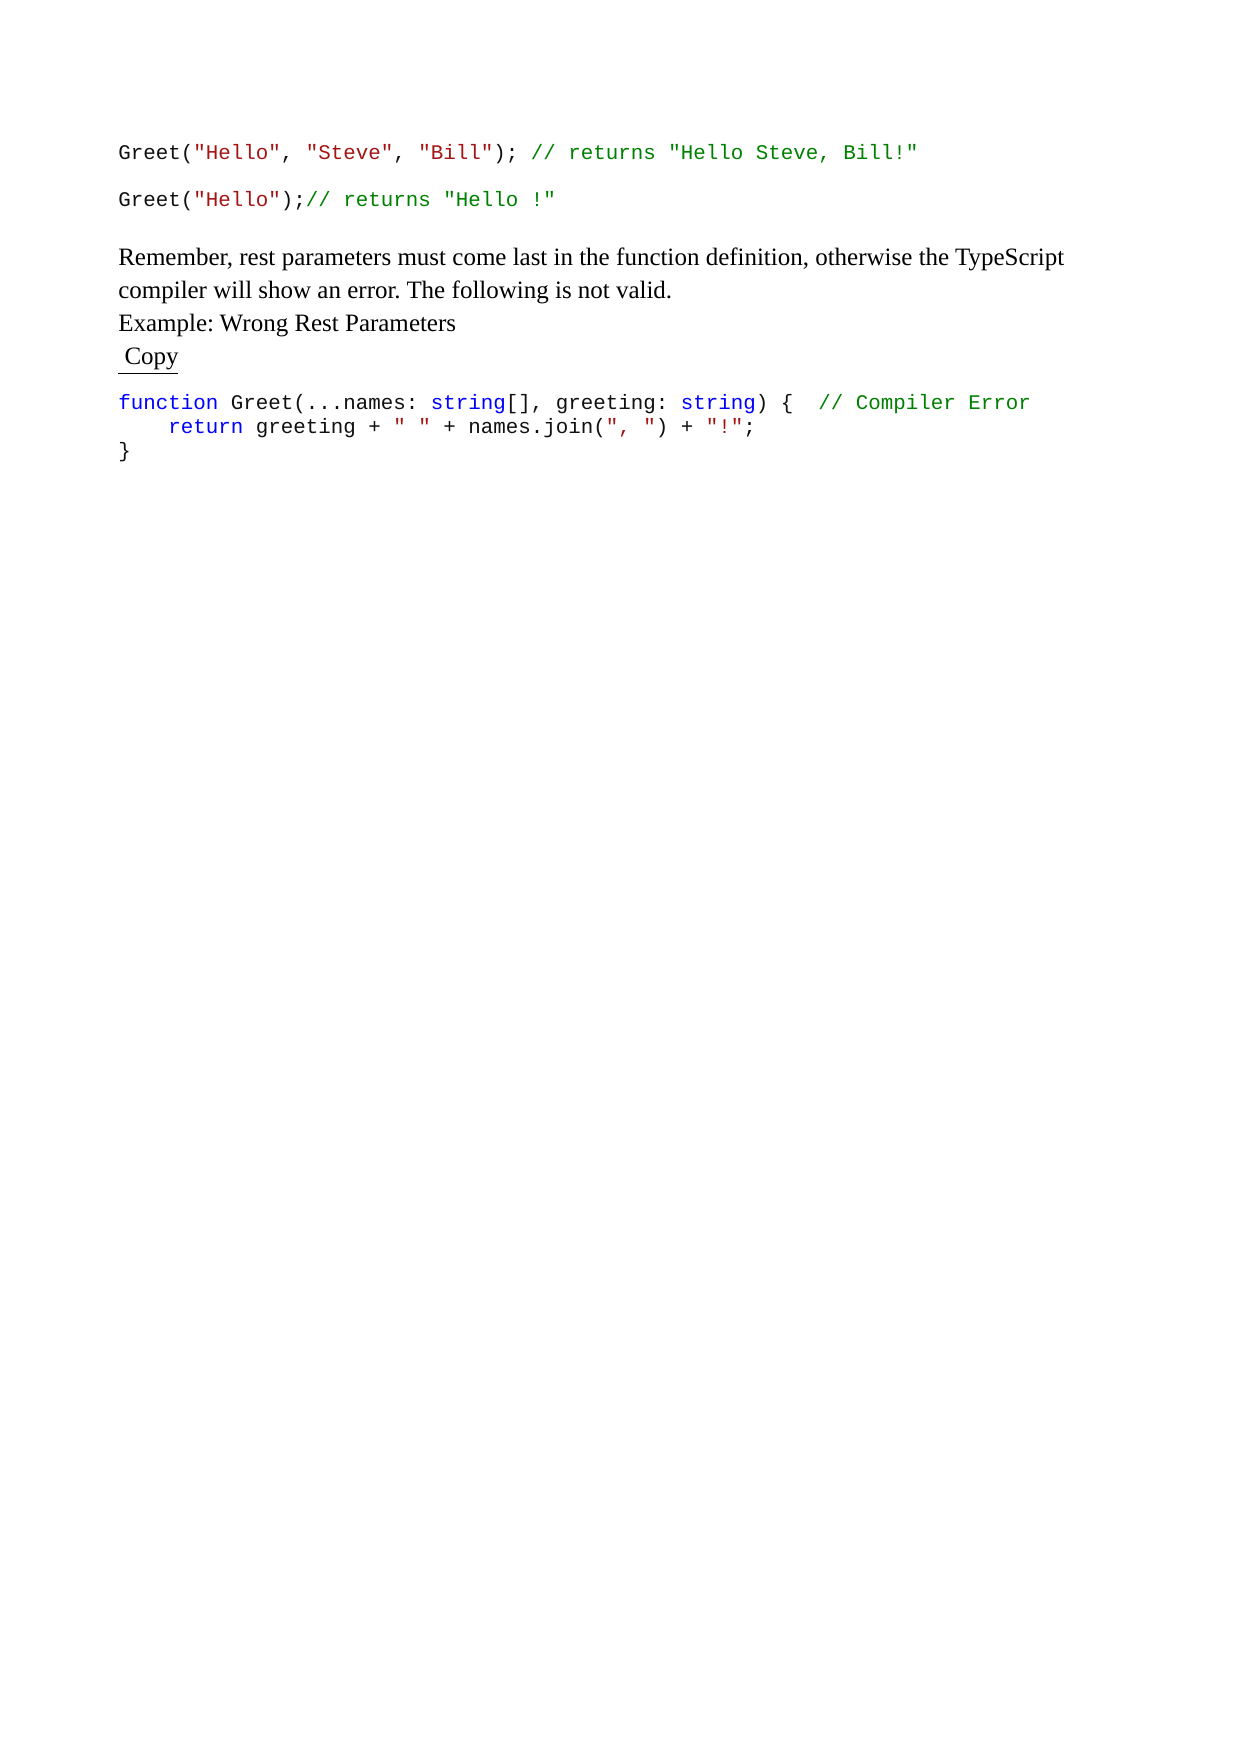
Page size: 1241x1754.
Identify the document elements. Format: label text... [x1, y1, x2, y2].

text function Greet(...names: string[], greeting: string) { // Compiler Error [118, 392, 1122, 416]
text Example: Wrong Rest Parameters [118, 308, 1122, 337]
text } [118, 439, 1122, 463]
text Greet("Hello");// returns "Hello !" [118, 189, 1122, 213]
text Greet("Hello", "Steve", "Bill"); // returns "Hello Steve, Bill!" [118, 142, 1122, 165]
text return greeting + " " + names.join(", ") + "!"; [118, 416, 1122, 439]
text Remember, rest parameters must come last in the function definition, otherwise the TypeScript compiler will show an error. The following is not valid. [118, 242, 1122, 304]
text Copy [118, 341, 1122, 373]
